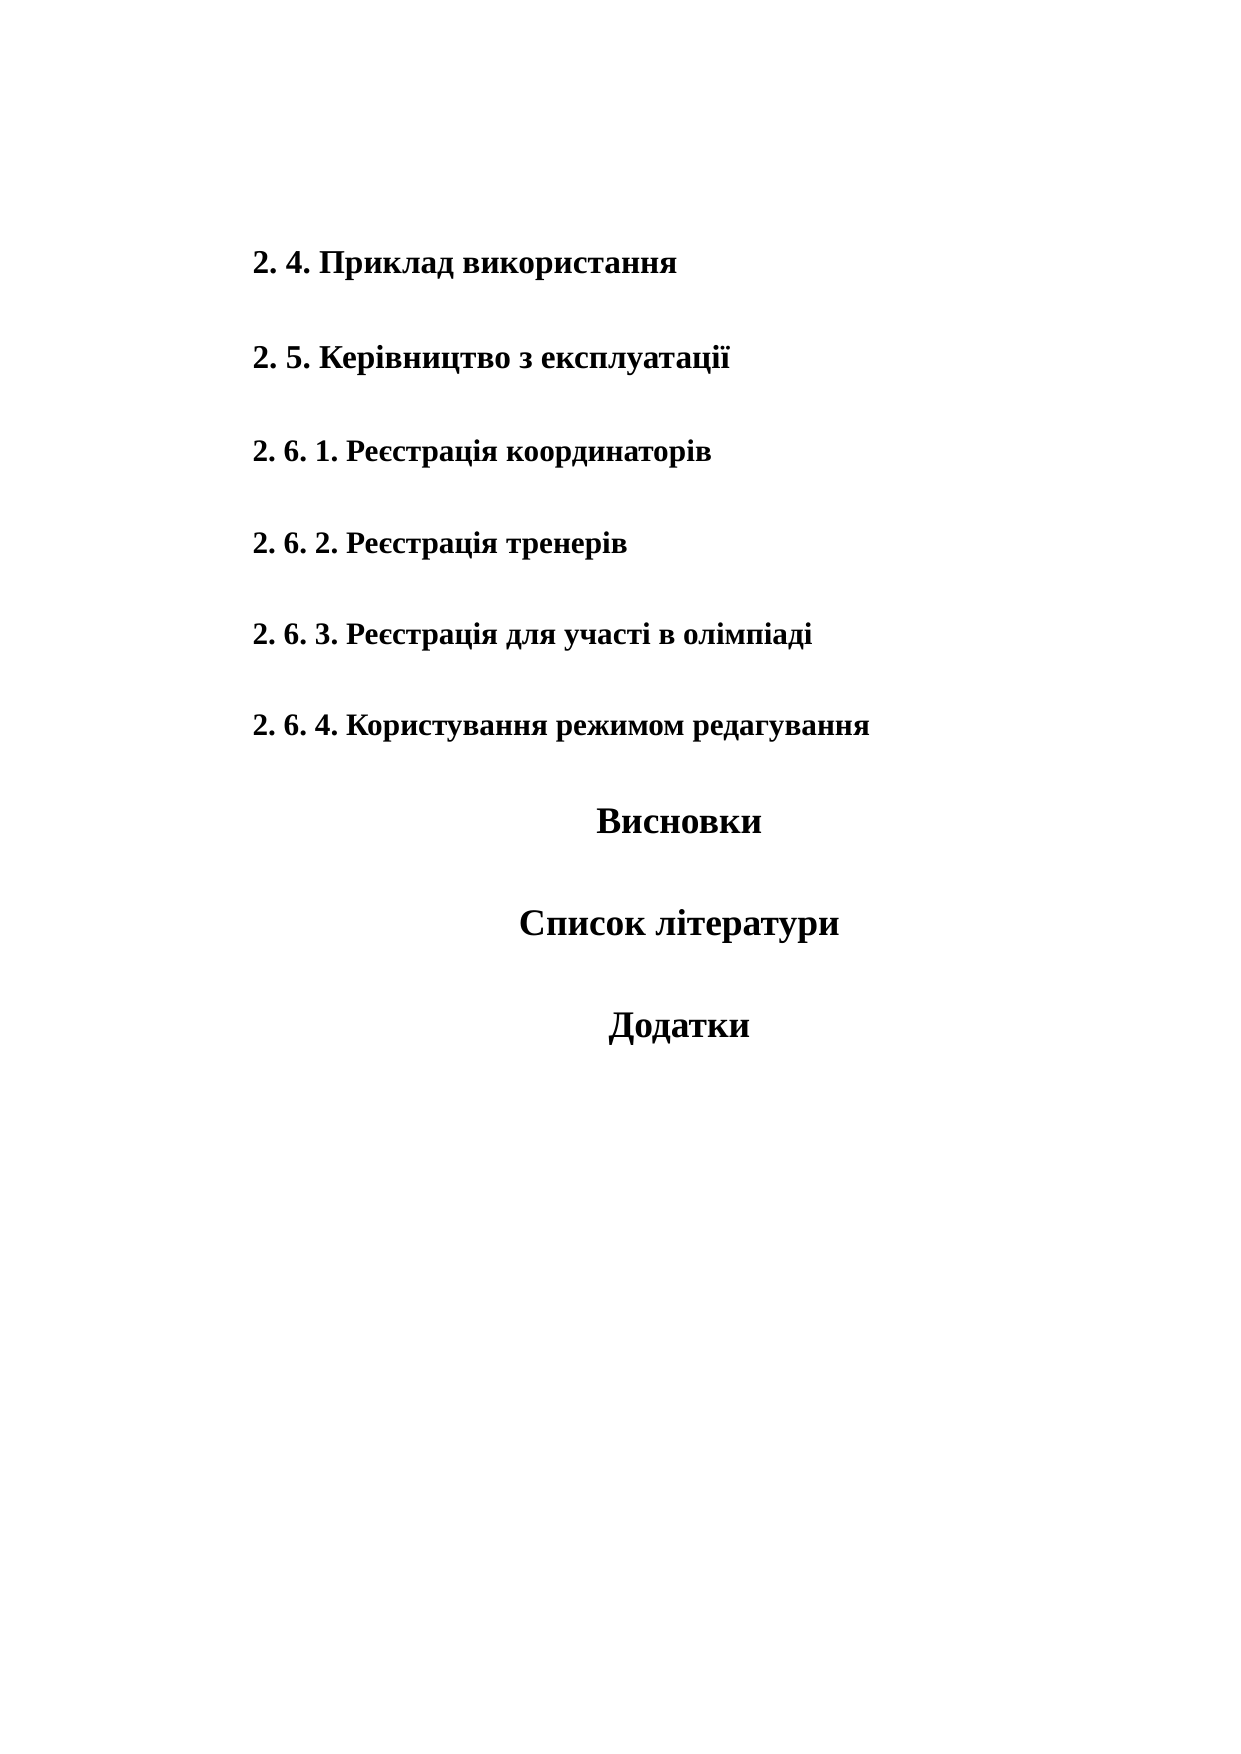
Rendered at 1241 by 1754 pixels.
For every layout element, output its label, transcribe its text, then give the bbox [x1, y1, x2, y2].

subtitle 2. 6. 3. Реєстрація для участі в олімпіаді [177, 615, 1181, 651]
subtitle 2. 5. Керівництво з експлуатації [177, 338, 1181, 376]
subtitle 2. 4. Приклад використання [177, 243, 1181, 281]
subtitle Список літератури [177, 900, 1181, 943]
subtitle Додатки [177, 1002, 1181, 1046]
subtitle Висновки [177, 798, 1181, 841]
subtitle 2. 6. 4. Користування режимом редагування [177, 707, 1181, 743]
subtitle 2. 6. 2. Реєстрація тренерів [177, 524, 1181, 560]
subtitle 2. 6. 1. Реєстрація координаторів [177, 433, 1181, 468]
